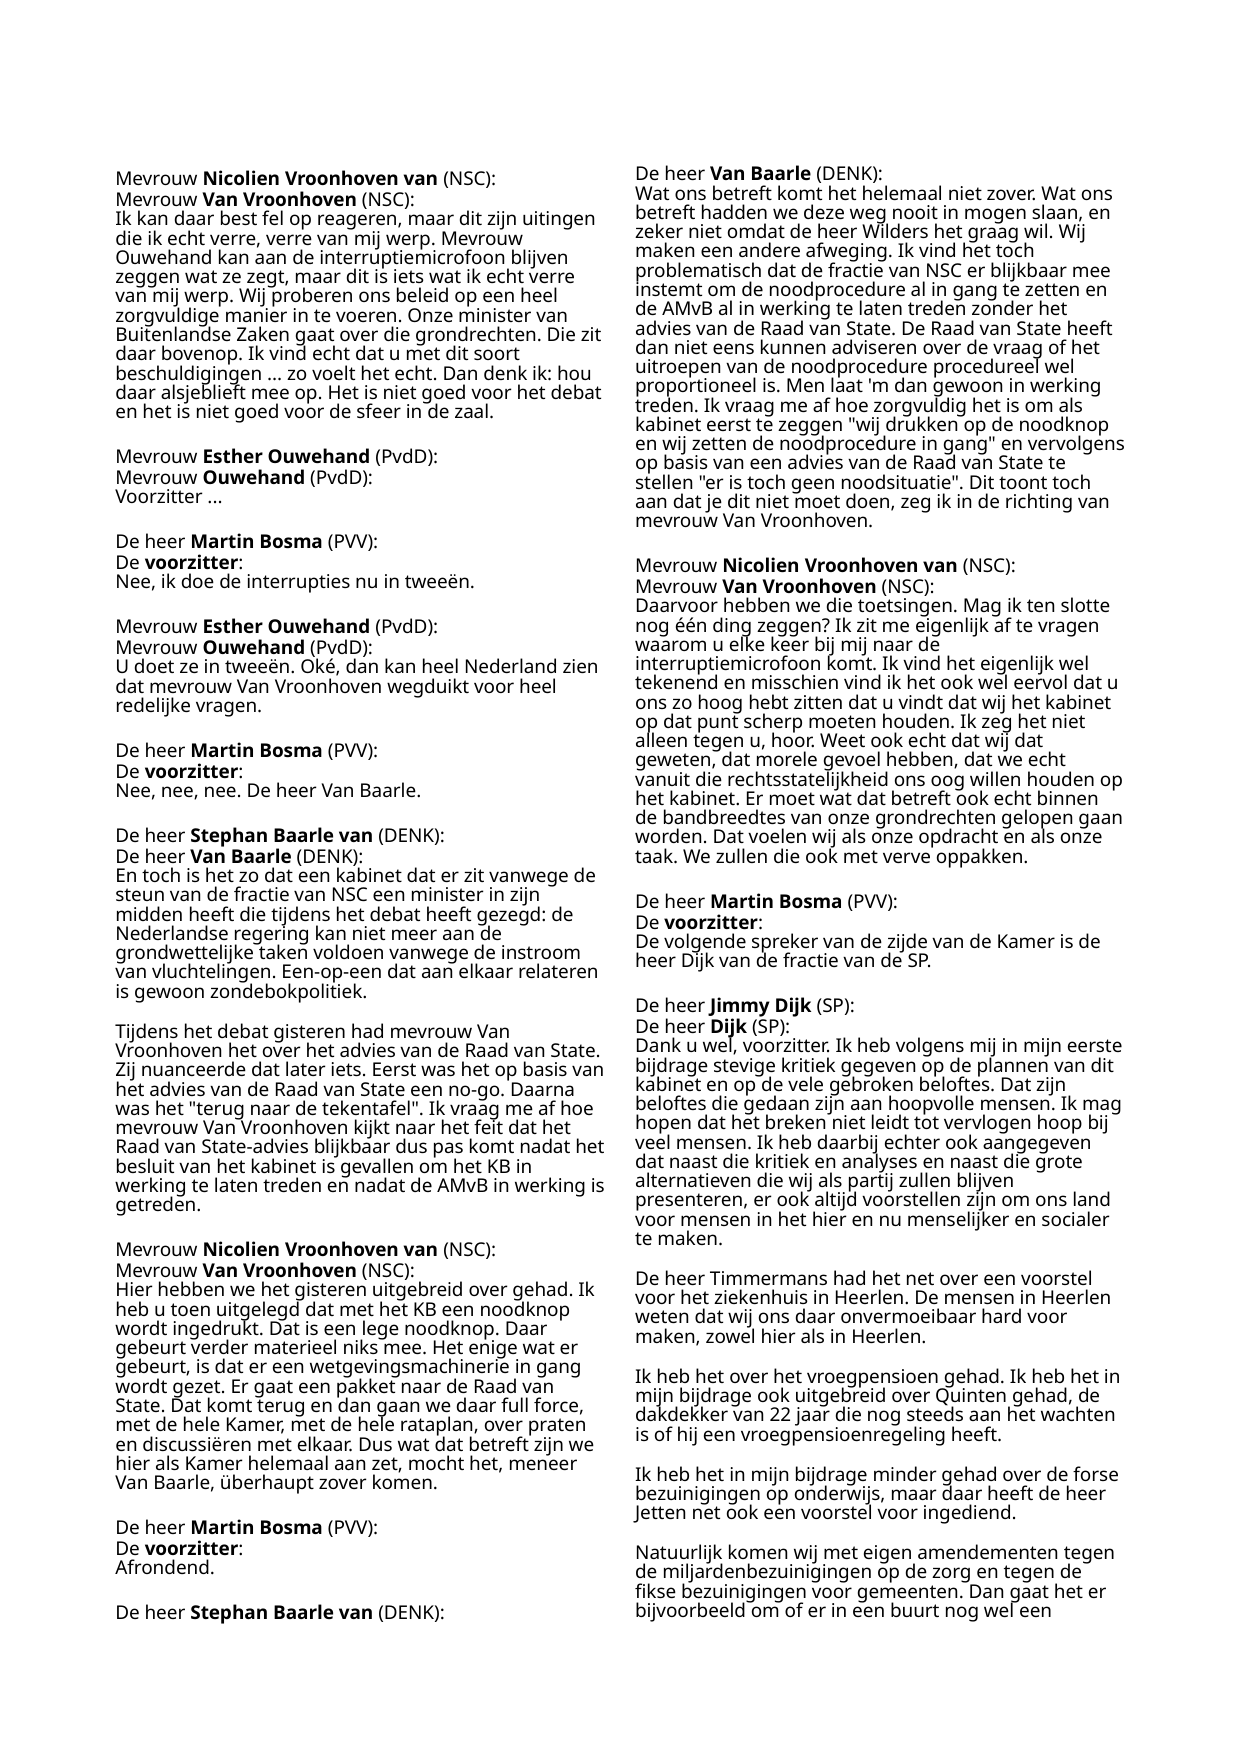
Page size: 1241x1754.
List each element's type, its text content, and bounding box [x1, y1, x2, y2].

text Wat ons betreft komt het helemaal niet zover. Wat ons betreft hadden we deze weg nooit in mogen slaan, en zeker niet omdat de heer Wilders het graag wil. Wij maken een andere afweging. Ik vind het toch problematisch dat de fractie van NSC er blijkbaar mee instemt om de noodprocedure al in gang te zetten en de AMvB al in werking te laten treden zonder het advies van de Raad van State. De Raad van State heeft dan niet eens kunnen adviseren over de vraag of het uitroepen van de noodprocedure procedureel wel proportioneel is. Men laat 'm dan gewoon in werking treden. Ik vraag me af hoe zorgvuldig het is om als kabinet eerst te zeggen "wij drukken op de noodknop en wij zetten de noodprocedure in gang" en vervolgens op basis van een advies van de Raad van State te stellen "er is toch geen noodsituatie". Dit toont toch aan dat je dit niet moet doen, zeg ik in de richting van mevrouw Van Vroonhoven. [635, 184, 1125, 531]
text Mevrouw Esther Ouwehand (PvdD): [115, 613, 605, 639]
text Mevrouw Nicolien Vroonhoven van (NSC): [635, 552, 1125, 578]
text Ik heb het over het vroegpensioen gehad. Ik heb het in mijn bijdrage ook uitgebreid over Quinten gehad, de dakdekker van 22 jaar die nog steeds aan het wachten is of hij een vroegpensioenregeling heeft. [635, 1368, 1125, 1445]
text Mevrouw Van Vroonhoven (NSC): [635, 578, 1125, 597]
text Ik kan daar best fel op reageren, maar dit zijn uitingen die ik echt verre, verre van mij werp. Mevrouw Ouwehand kan aan de interruptiemicrofoon blijven zeggen wat ze zegt, maar dit is iets wat ik echt verre van mij werp. Wij proberen ons beleid op een heel zorgvuldige manier in te voeren. Onze minister van Buitenlandse Zaken gaat over die grondrechten. Die zit daar bovenop. Ik vind echt dat u met dit soort beschuldigingen ... zo voelt het echt. Dan denk ik: hou daar alsjeblieft mee op. Het is niet goed voor het debat en het is niet goed voor de sfeer in de zaal. [115, 210, 605, 422]
text De voorzitter: [115, 554, 605, 573]
text Mevrouw Nicolien Vroonhoven van (NSC): [115, 165, 605, 191]
text De heer Martin Bosma (PVV): [115, 1514, 605, 1540]
text Tijdens het debat gisteren had mevrouw Van Vroonhoven het over het advies van de Raad van State. Zij nuanceerde dat later iets. Eerst was het op basis van het advies van de Raad van State een no-go. Daarna was het "terug naar de tekentafel". Ik vraag me af hoe mevrouw Van Vroonhoven kijkt naar het feit dat het Raad van State-advies blijkbaar dus pas komt nadat het besluit van het kabinet is gevallen om het KB in werking te laten treden en nadat de AMvB in werking is getreden. [115, 1023, 605, 1216]
text Mevrouw Ouwehand (PvdD): [115, 469, 605, 488]
text Voorzitter ... [115, 488, 605, 507]
text Dank u wel, voorzitter. Ik heb volgens mij in mijn eerste bijdrage stevige kritiek gegeven op de plannen van dit kabinet en op de vele gebroken beloftes. Dat zijn beloftes die gedaan zijn aan hoopvolle mensen. Ik mag hopen dat het breken niet leidt tot vervlogen hoop bij veel mensen. Ik heb daarbij echter ook aangegeven dat naast die kritiek en analyses en naast die grote alternatieven die wij als partij zullen blijven presenteren, er ook altijd voorstellen zijn om ons land voor mensen in het hier en nu menselijker en socialer te maken. [635, 1037, 1125, 1249]
text De voorzitter: [115, 1540, 605, 1559]
text Afrondend. [115, 1559, 605, 1578]
text Nee, nee, nee. De heer Van Baarle. [115, 782, 605, 801]
text Ik heb het in mijn bijdrage minder gehad over de forse bezuinigingen op onderwijs, maar daar heeft de heer Jetten net ook een voorstel voor ingediend. [635, 1466, 1125, 1523]
text En toch is het zo dat een kabinet dat er zit vanwege de steun van de fractie van NSC een minister in zijn midden heeft die tijdens het debat heeft gezegd: de Nederlandse regering kan niet meer aan de grondwettelijke taken voldoen vanwege de instroom van vluchtelingen. Een-op-een dat aan elkaar relateren is gewoon zondebokpolitiek. [115, 867, 605, 1002]
text De heer Stephan Baarle van (DENK): [115, 1599, 605, 1625]
text Mevrouw Nicolien Vroonhoven van (NSC): [115, 1236, 605, 1262]
text De heer Van Baarle (DENK): [115, 848, 605, 867]
text Mevrouw Van Vroonhoven (NSC): [115, 1262, 605, 1281]
text De heer Timmermans had het net over een voorstel voor het ziekenhuis in Heerlen. De mensen in Heerlen weten dat wij ons daar onvermoeibaar hard voor maken, zowel hier als in Heerlen. [635, 1270, 1125, 1347]
text De heer Van Baarle (DENK): [635, 165, 1125, 184]
text De heer Jimmy Dijk (SP): [635, 992, 1125, 1018]
text Mevrouw Van Vroonhoven (NSC): [115, 191, 605, 210]
text Natuurlijk komen wij met eigen amendementen tegen de miljardenbezuinigingen op de zorg en tegen de fikse bezuinigingen voor gemeenten. Dan gaat het er bijvoorbeeld om of er in een buurt nog wel een [635, 1544, 1125, 1621]
text Nee, ik doe de interrupties nu in tweeën. [115, 573, 605, 593]
text Mevrouw Ouwehand (PvdD): [115, 639, 605, 658]
text De heer Martin Bosma (PVV): [115, 737, 605, 763]
text De voorzitter: [115, 763, 605, 782]
text Daarvoor hebben we die toetsingen. Mag ik ten slotte nog één ding zeggen? Ik zit me eigenlijk af te vragen waarom u elke keer bij mij naar de interruptiemicrofoon komt. Ik vind het eigenlijk wel tekenend en misschien vind ik het ook wel eervol dat u ons zo hoog hebt zitten dat u vindt dat wij het kabinet op dat punt scherp moeten houden. Ik zeg het niet alleen tegen u, hoor. Weet ook echt dat wij dat geweten, dat morele gevoel hebben, dat we echt vanuit die rechtsstatelijkheid ons oog willen houden op het kabinet. Er moet wat dat betreft ook echt binnen de bandbreedtes van onze grondrechten gelopen gaan worden. Dat voelen wij als onze opdracht en als onze taak. We zullen die ook met verve oppakken. [635, 597, 1125, 867]
text De heer Martin Bosma (PVV): [635, 888, 1125, 914]
text De voorzitter: [635, 914, 1125, 933]
text De heer Stephan Baarle van (DENK): [115, 822, 605, 848]
text De heer Martin Bosma (PVV): [115, 528, 605, 554]
text Mevrouw Esther Ouwehand (PvdD): [115, 443, 605, 469]
text U doet ze in tweeën. Oké, dan kan heel Nederland zien dat mevrouw Van Vroonhoven wegduikt voor heel redelijke vragen. [115, 658, 605, 716]
text De volgende spreker van de zijde van de Kamer is de heer Dijk van de fractie van de SP. [635, 933, 1125, 971]
text Hier hebben we het gisteren uitgebreid over gehad. Ik heb u toen uitgelegd dat met het KB een noodknop wordt ingedrukt. Dat is een lege noodknop. Daar gebeurt verder materieel niks mee. Het enige wat er gebeurt, is dat er een wetgevingsmachinerie in gang wordt gezet. Er gaat een pakket naar de Raad van State. Dat komt terug en dan gaan we daar full force, met de hele Kamer, met de hele rataplan, over praten en discussiëren met elkaar. Dus wat dat betreft zijn we hier als Kamer helemaal aan zet, mocht het, meneer Van Baarle, überhaupt zover komen. [115, 1281, 605, 1493]
text De heer Dijk (SP): [635, 1018, 1125, 1037]
